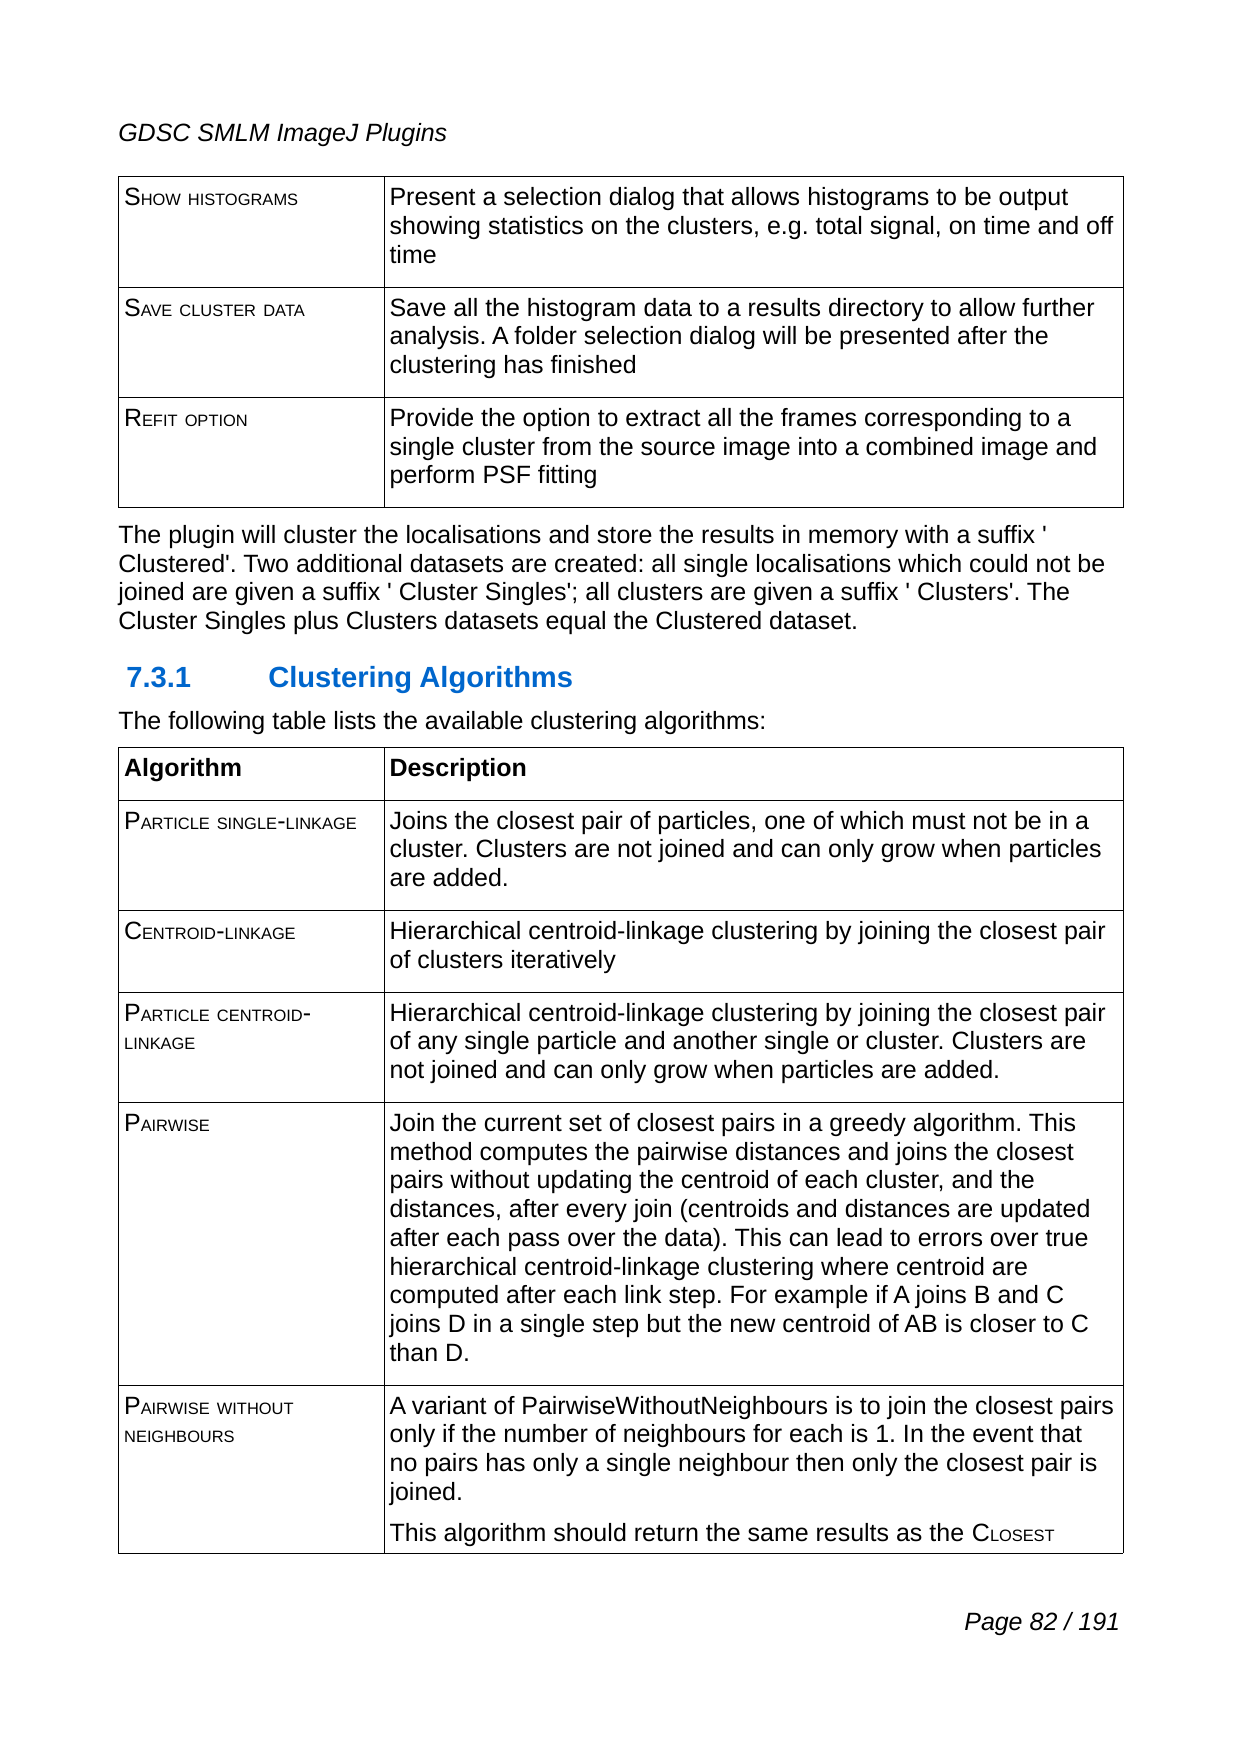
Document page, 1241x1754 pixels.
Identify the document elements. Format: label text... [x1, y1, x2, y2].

table_cell Centroid-linkage [119, 911, 384, 992]
subtitle Clustering Algorithms [118, 660, 1122, 693]
table_cell Save all the histogram data to a results directory to allow further analysis. A folder selection dialog will be presented after the clustering has finished [385, 288, 1123, 397]
table_cell Particle single-linkage [119, 801, 384, 910]
table_cell Save cluster data [119, 288, 384, 397]
table_cell Provide the option to extract all the frames corresponding to a single cluster from the source image into a combined image and perform PSF fitting [385, 398, 1123, 507]
table_cell Refit option [119, 398, 384, 507]
text The following table lists the available clustering algorithms: [118, 706, 1122, 734]
table_cell Pairwise [119, 1103, 384, 1385]
table_cell Hierarchical centroid-linkage clustering by joining the closest pair of clusters iteratively [385, 911, 1123, 992]
table_cell Hierarchical centroid-linkage clustering by joining the closest pair of any single particle and another single or cluster. Clusters are not joined and can only grow when particles are added. [385, 993, 1123, 1102]
text The plugin will cluster the localisations and store the results in memory with a suffix ' Clustered'. Two additional datasets are created: all single localisations which could not be joined are given a suffix ' Cluster Singles'; all clusters are given a suffix ' Clusters'. The Cluster Singles plus Clusters datasets equal the Clustered dataset. [118, 520, 1122, 635]
table_header Algorithm [119, 748, 384, 800]
table_cell Particle centroid-linkage [119, 993, 384, 1102]
table_cell Pairwise without neighbours [119, 1386, 384, 1553]
table_cell A variant of PairwiseWithoutNeighbours is to join the closest pairs only if the number of neighbours for each is 1. In the event that no pairs has only a single neighbour then only the closest pair is joined. This algorithm should return the same results as the Closest [385, 1386, 1123, 1553]
table_header Description [385, 748, 1123, 800]
table_cell Show histograms [119, 177, 384, 287]
table_cell Present a selection dialog that allows histograms to be output showing statistics on the clusters, e.g. total signal, on time and off time [385, 177, 1123, 287]
table_cell Joins the closest pair of particles, one of which must not be in a cluster. Clusters are not joined and can only grow when particles are added. [385, 801, 1123, 910]
table_cell Join the current set of closest pairs in a greedy algorithm. This method computes the pairwise distances and joins the closest pairs without updating the centroid of each cluster, and the distances, after every join (centroids and distances are updated after each pass over the data). This can lead to errors over true hierarchical centroid-linkage clustering where centroid are computed after each link step. For example if A joins B and C joins D in a single step but the new centroid of AB is closer to C than D. [385, 1103, 1123, 1385]
